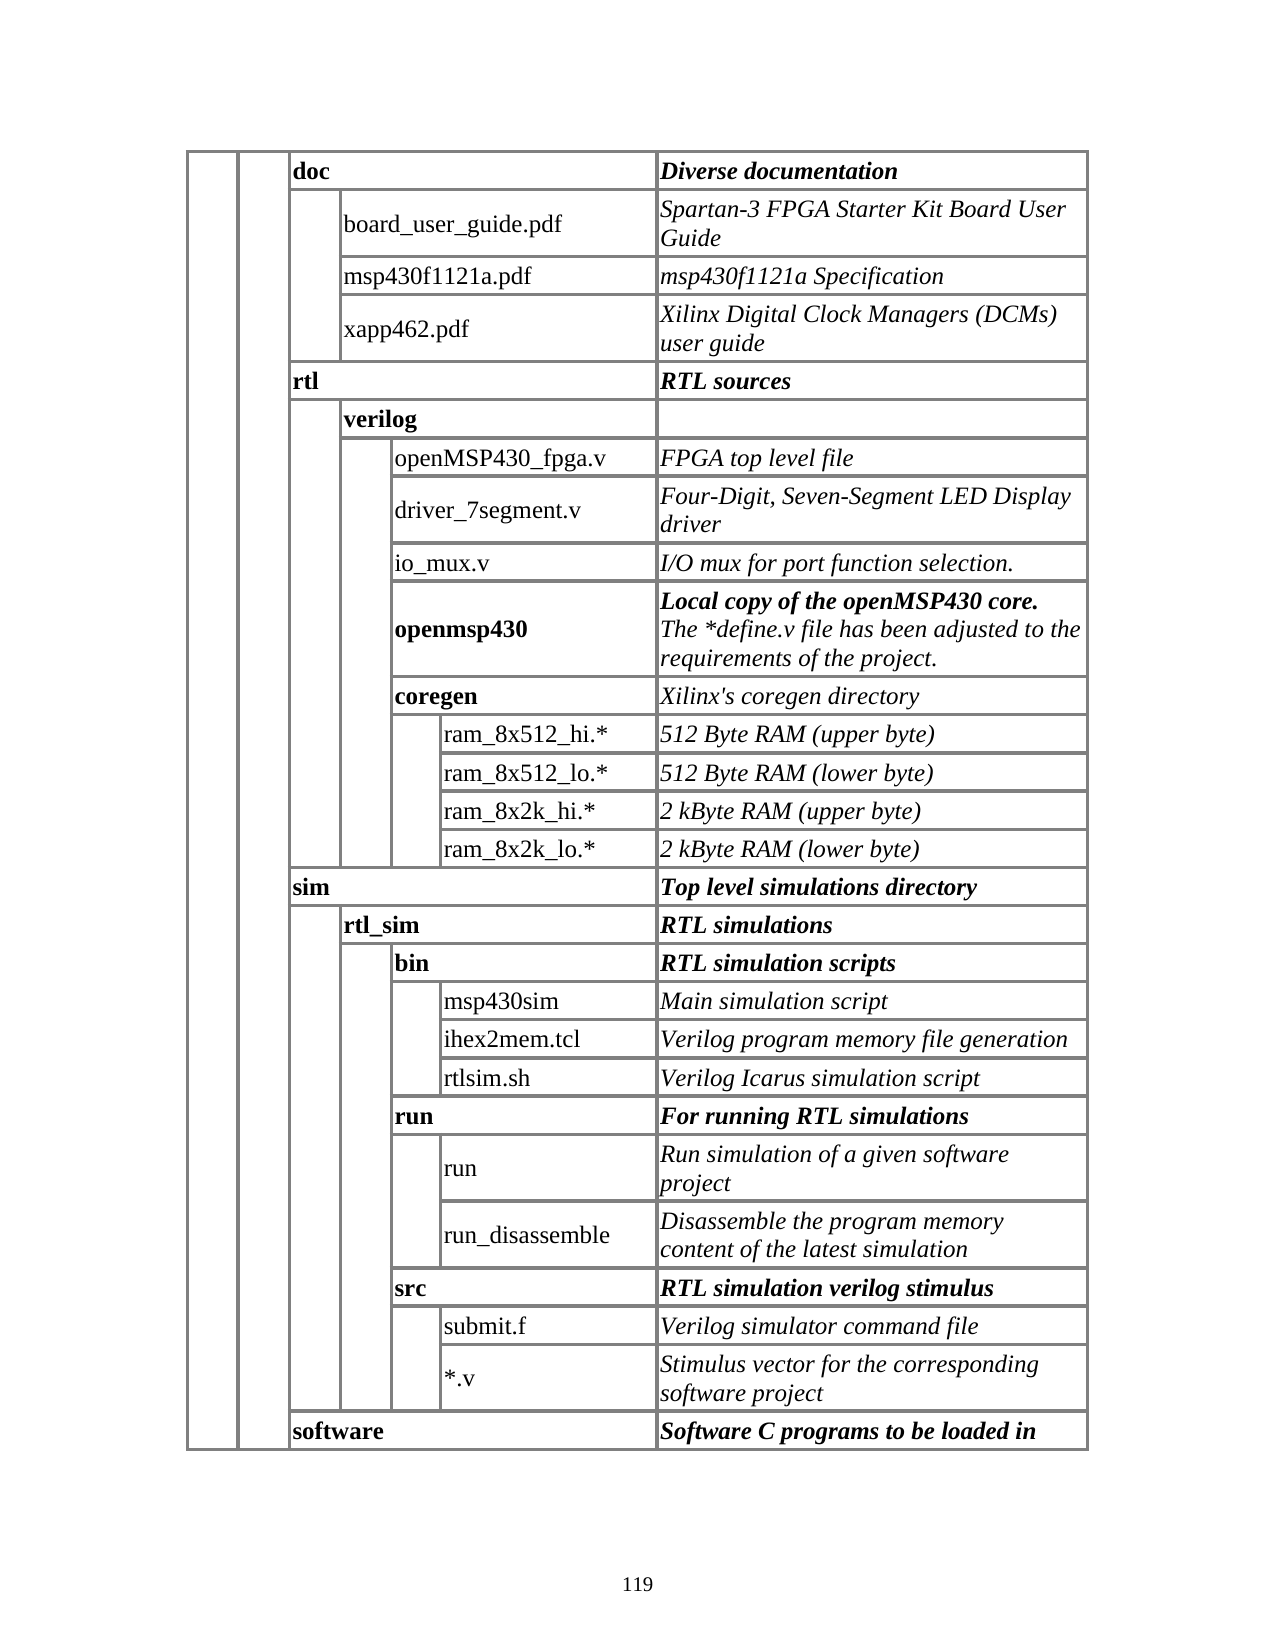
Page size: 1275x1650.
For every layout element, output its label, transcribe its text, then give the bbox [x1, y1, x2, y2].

table_cell rtl_sim [342, 907, 655, 942]
table_cell *.v [442, 1346, 655, 1409]
table_cell RTL simulation scripts [659, 945, 1086, 980]
table_cell Software C programs to be loaded in [659, 1413, 1086, 1447]
table_cell run [393, 1098, 655, 1132]
table_cell ram_8x512_lo.* [442, 755, 655, 789]
table_cell msp430f1121a.pdf [342, 258, 655, 293]
table_cell 512 Byte RAM (lower byte) [659, 755, 1086, 789]
table_cell I/O mux for port function selection. [659, 545, 1086, 579]
table_cell Diverse documentation [659, 153, 1086, 188]
table_cell 2 kByte RAM (lower byte) [659, 831, 1086, 866]
table_cell abcd [342, 945, 390, 1409]
table_cell abcd [393, 983, 439, 1094]
table_cell RTL simulation verilog stimulus [659, 1270, 1086, 1304]
table_cell 2 kByte RAM (upper byte) [659, 793, 1086, 827]
table_cell abcd [393, 1136, 439, 1266]
table_cell run_disassemble [442, 1203, 655, 1266]
table_cell Xilinx's coregen directory [659, 678, 1086, 713]
table_cell sim [291, 869, 655, 904]
table_cell Local copy of the openMSP430 core. The *define.v file has been adjusted to the requirements of the project. [659, 583, 1086, 675]
table_cell bin [393, 945, 655, 980]
table_cell openmsp430 [393, 583, 655, 675]
table_cell msp430f1121a Specification [659, 258, 1086, 293]
table_cell verilog [342, 401, 655, 436]
table_cell [240, 153, 288, 1447]
table_cell [659, 401, 1086, 436]
table_cell submit.f [442, 1308, 655, 1342]
table_cell abcd [291, 401, 339, 866]
table_cell Xilinx Digital Clock Managers (DCMs) user guide [659, 296, 1086, 360]
table_cell abcd [393, 716, 439, 866]
table_cell 512 Byte RAM (upper byte) [659, 716, 1086, 751]
table_cell Disassemble the program memory content of the latest simulation [659, 1203, 1086, 1266]
table_cell io_mux.v [393, 545, 655, 579]
table_cell Verilog Icarus simulation script [659, 1060, 1086, 1094]
table_cell Verilog simulator command file [659, 1308, 1086, 1342]
table_cell Spartan-3 FPGA Starter Kit Board User Guide [659, 191, 1086, 255]
table_cell Run simulation of a given software project [659, 1136, 1086, 1199]
table_cell driver_7segment.v [393, 478, 655, 541]
table_cell Verilog program memory file generation [659, 1021, 1086, 1056]
table_cell [189, 153, 236, 1447]
table_cell ihex2mem.tcl [442, 1021, 655, 1056]
table_cell FPGA top level file [659, 440, 1086, 474]
table_cell coregen [393, 678, 655, 713]
table_cell xapp462.pdf [342, 296, 655, 360]
table_cell msp430sim [442, 983, 655, 1018]
table_cell abcd [291, 907, 339, 1409]
table_cell src [393, 1270, 655, 1304]
table_cell run [442, 1136, 655, 1199]
table_cell RTL simulations [659, 907, 1086, 942]
table_cell Stimulus vector for the corresponding software project [659, 1346, 1086, 1409]
table_cell doc [291, 153, 655, 188]
table_cell Main simulation script [659, 983, 1086, 1018]
table_cell abcd [393, 1308, 439, 1409]
table_cell RTL sources [659, 363, 1086, 398]
table_cell ram_8x512_hi.* [442, 716, 655, 751]
table_cell software [291, 1413, 655, 1447]
table_cell Top level simulations directory [659, 869, 1086, 904]
table_cell abcd [342, 440, 390, 866]
table_cell board_user_guide.pdf [342, 191, 655, 255]
table_cell ram_8x2k_hi.* [442, 793, 655, 827]
table_cell rtl [291, 363, 655, 398]
table_cell abcd [291, 191, 339, 360]
table_cell Four-Digit, Seven-Segment LED Display driver [659, 478, 1086, 541]
table_cell rtlsim.sh [442, 1060, 655, 1094]
table_cell ram_8x2k_lo.* [442, 831, 655, 866]
table_cell openMSP430_fpga.v [393, 440, 655, 474]
table_cell For running RTL simulations [659, 1098, 1086, 1132]
